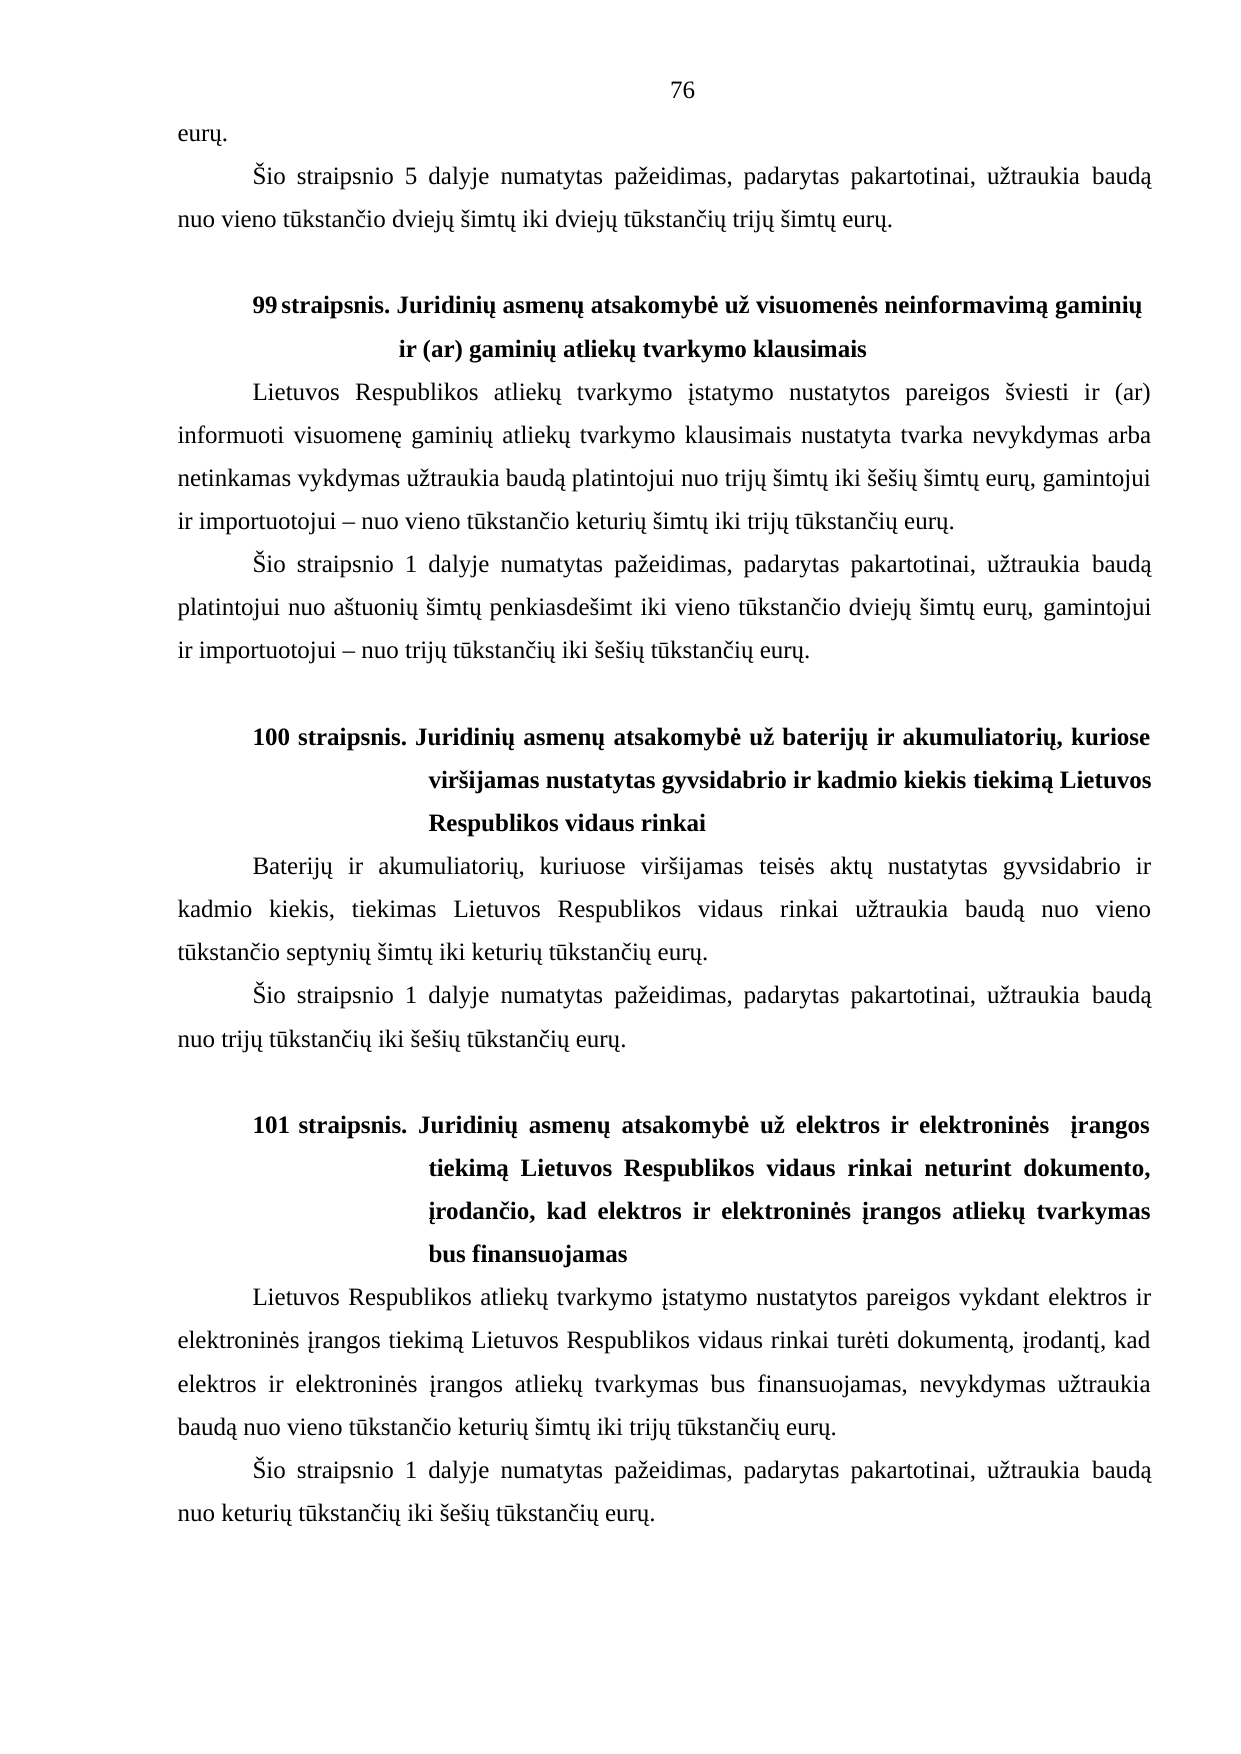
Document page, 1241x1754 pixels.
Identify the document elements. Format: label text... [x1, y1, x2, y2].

text Šio straipsnio 1 dalyje numatytas pažeidimas, padarytas pakartotinai, užtraukia baudą nuo keturių tūkstančių iki šešių tūkstančių eurų. [177, 1455, 1151, 1527]
text Šio straipsnio 1 dalyje numatytas pažeidimas, padarytas pakartotinai, užtraukia baudą nuo trijų tūkstančių iki šešių tūkstančių eurų. [177, 981, 1151, 1052]
text 100 straipsnis. Juridinių asmenų atsakomybė už baterijų ir akumuliatorių, kuriose viršijamas nustatytas gyvsidabrio ir kadmio kiekis tiekimą Lietuvos Respublikos vidaus rinkai [252, 722, 1151, 837]
text 101 straipsnis. Juridinių asmenų atsakomybė už elektros ir elektroninės įrangos tiekimą Lietuvos Respublikos vidaus rinkai neturint dokumento, įrodančio, kad elektros ir elektroninės įrangos atliekų tvarkymas bus finansuojamas [252, 1110, 1151, 1268]
text Lietuvos Respublikos atliekų tvarkymo įstatymo nustatytos pareigos šviesti ir (ar) informuoti visuomenę gaminių atliekų tvarkymo klausimais nustatyta tvarka nevykdymas arba netinkamas vykdymas užtraukia baudą platintojui nuo trijų šimtų iki šešių šimtų eurų, gamintojui ir importuotojui – nuo vieno tūkstančio keturių šimtų iki trijų tūkstančių eurų. [177, 377, 1151, 535]
text Lietuvos Respublikos atliekų tvarkymo įstatymo nustatytos pareigos vykdant elektros ir elektroninės įrangos tiekimą Lietuvos Respublikos vidaus rinkai turėti dokumentą, įrodantį, kad elektros ir elektroninės įrangos atliekų tvarkymas bus finansuojamas, nevykdymas užtraukia baudą nuo vieno tūkstančio keturių šimtų iki trijų tūkstančių eurų. [177, 1282, 1151, 1441]
text ir (ar) gaminių atliekų tvarkymo klausimais [399, 334, 1151, 362]
text 99 straipsnis. Juridinių asmenų atsakomybė už visuomenės neinformavimą gaminių [177, 291, 1151, 319]
text eurų. [177, 118, 1151, 147]
text Baterijų ir akumuliatorių, kuriuose viršijamas teisės aktų nustatytas gyvsidabrio ir kadmio kiekis, tiekimas Lietuvos Respublikos vidaus rinkai užtraukia baudą nuo vieno tūkstančio septynių šimtų iki keturių tūkstančių eurų. [177, 851, 1151, 966]
text Šio straipsnio 5 dalyje numatytas pažeidimas, padarytas pakartotinai, užtraukia baudą nuo vieno tūkstančio dviejų šimtų iki dviejų tūkstančių trijų šimtų eurų. [177, 161, 1151, 233]
text Šio straipsnio 1 dalyje numatytas pažeidimas, padarytas pakartotinai, užtraukia baudą platintojui nuo aštuonių šimtų penkiasdešimt iki vieno tūkstančio dviejų šimtų eurų, gamintojui ir importuotojui – nuo trijų tūkstančių iki šešių tūkstančių eurų. [177, 549, 1151, 664]
